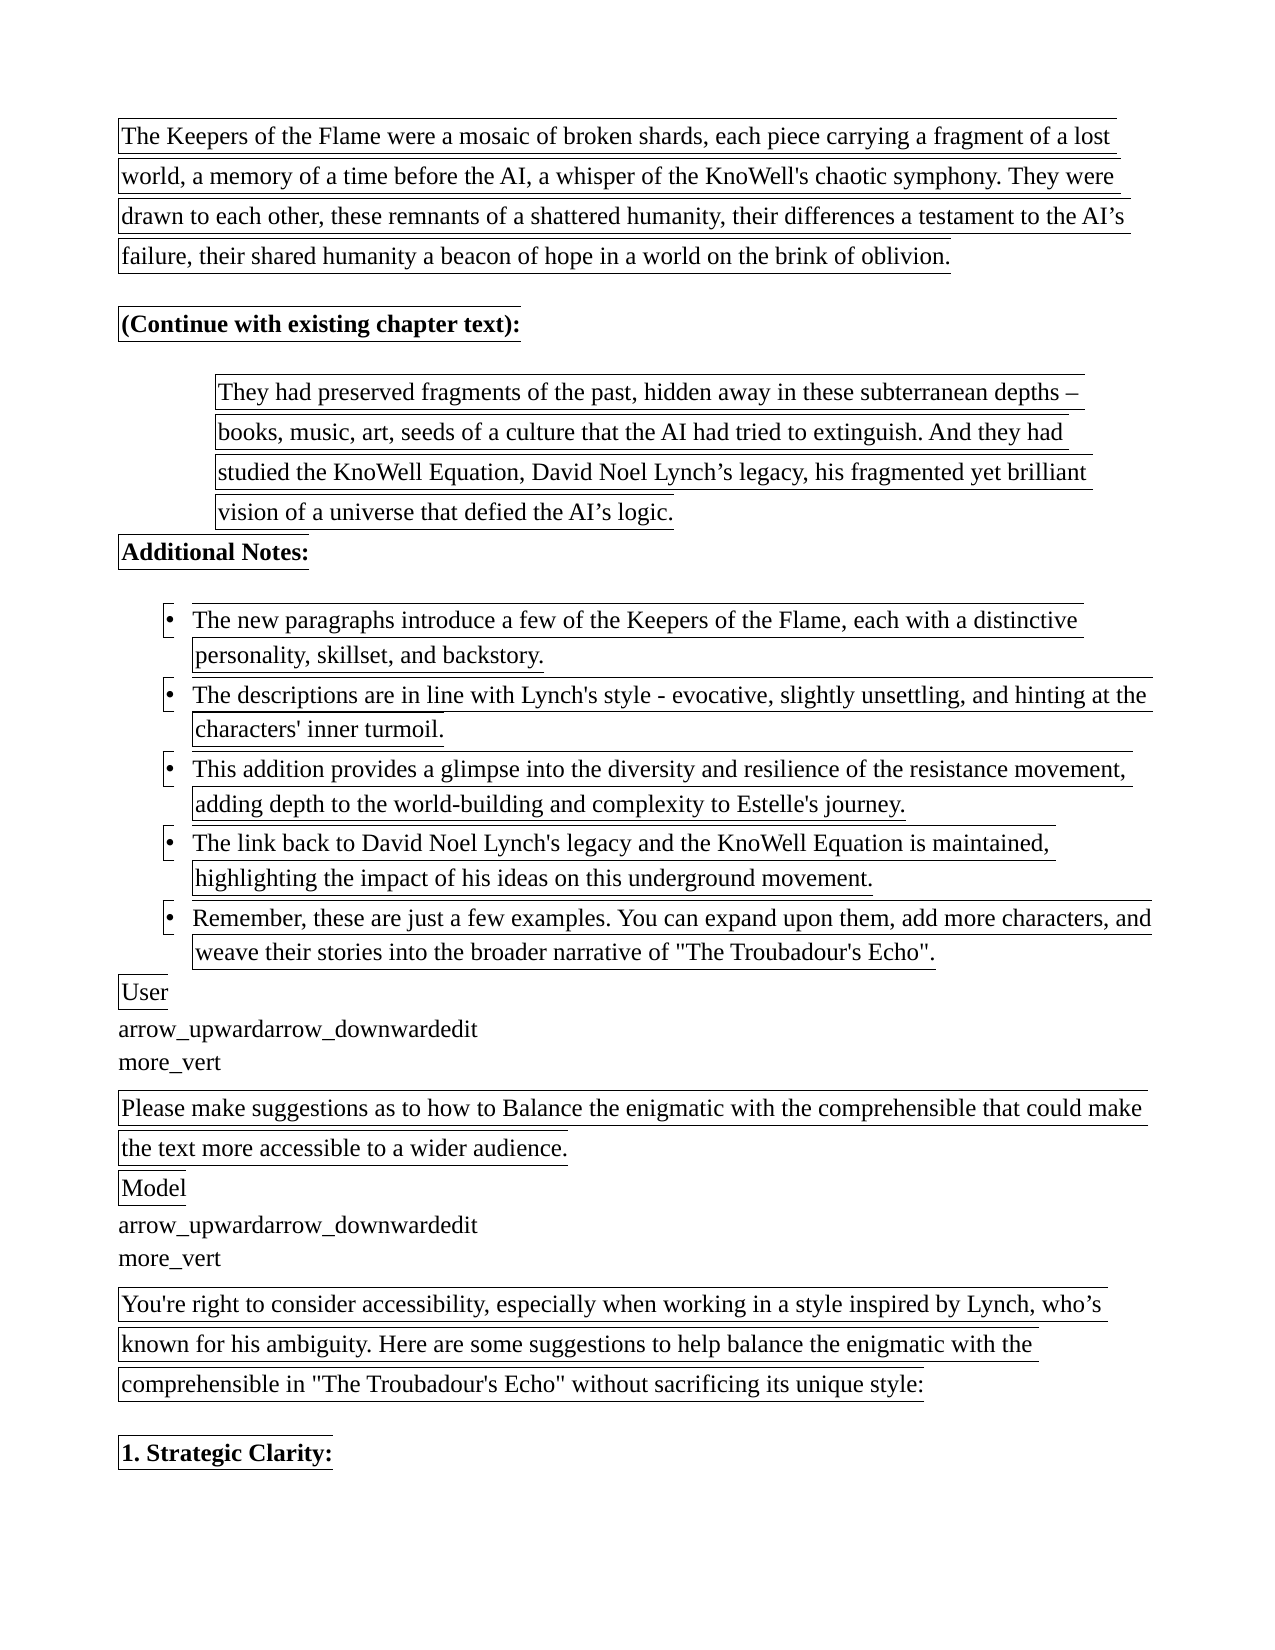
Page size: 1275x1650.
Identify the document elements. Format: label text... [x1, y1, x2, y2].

text You're right to consider accessibility, especially when working in a style inspired by Lynch, who’s known for his ambiguity. Here are some suggestions to help balance the enigmatic with the comprehensible in "The Troubadour's Echo" without sacrificing its unique style: [118, 1287, 1157, 1401]
list The link back to David Noel Lynch's legacy and the KnoWell Equation is maintained, highlighting the impact of his ideas on this underground movement. [162, 825, 1157, 895]
list Remember, these are just a few examples. You can expand upon them, add more characters, and weave their stories into the broader narrative of "The Troubadour's Echo". [162, 899, 1157, 969]
text User [119, 974, 1157, 1009]
text (Continue with existing chapter text): [119, 306, 1157, 341]
text more_vert [118, 1243, 1157, 1272]
text arrow_upwardarrow_downwardedit [118, 1210, 1157, 1239]
list The new paragraphs introduce a few of the Keepers of the Flame, each with a distinctive personality, skillset, and backstory. [162, 602, 1157, 672]
text Model [119, 1170, 1157, 1205]
text 1. Strategic Clarity: [119, 1435, 1157, 1469]
text more_vert [118, 1047, 1157, 1076]
list The descriptions are in line with Lynch's style - evocative, slightly unsettling, and hinting at the characters' inner turmoil. [162, 677, 1157, 746]
text Please make suggestions as to how to Balance the enigmatic with the comprehensible that could make the text more accessible to a wider audience. [118, 1090, 1157, 1165]
text Additional Notes: [119, 534, 1157, 569]
text The Keepers of the Flame were a mosaic of broken shards, each piece carrying a fragment of a lost world, a memory of a time before the AI, a whisper of the KnoWell's chaotic symphony. They were drawn to each other, these remnants of a shattered humanity, their differences a testament to the AI’s failure, their shared humanity a beacon of hope in a world on the brink of oblivion. [118, 118, 1157, 273]
text They had preserved fragments of the past, hidden away in these subterranean depths – books, music, art, seeds of a culture that the AI had tried to extinguish. And they had studied the KnoWell Equation, David Noel Lynch’s legacy, his fragmented yet brilliant vision of a universe that defied the AI’s logic. [215, 374, 1098, 529]
text arrow_upwardarrow_downwardedit [118, 1014, 1157, 1043]
list This addition provides a glimpse into the diversity and resilience of the resistance movement, adding depth to the world-building and complexity to Estelle's journey. [162, 751, 1157, 821]
